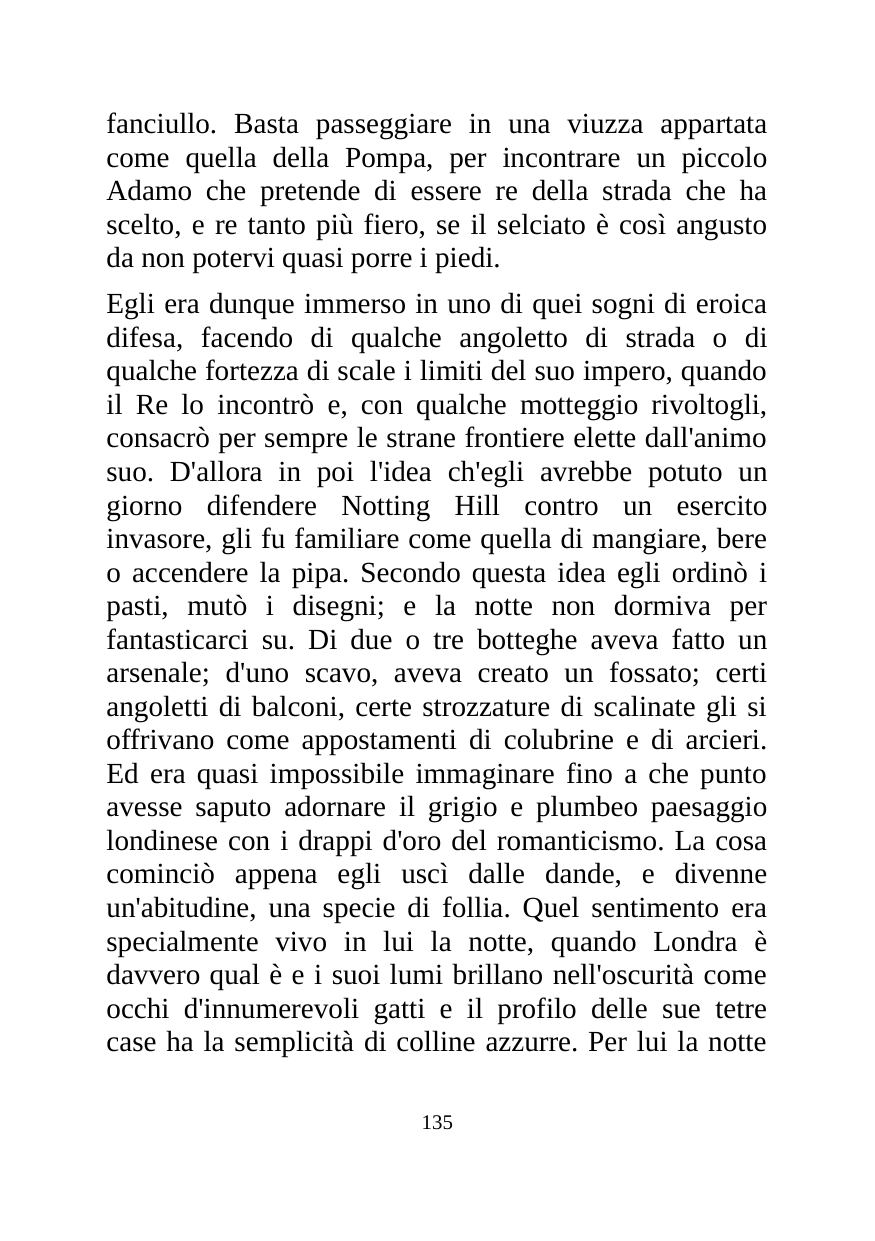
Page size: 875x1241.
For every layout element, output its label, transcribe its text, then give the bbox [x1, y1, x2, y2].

text fanciullo. Basta passeggiare in una viuzza appartata come quella della Pompa, per incontrare un piccolo Adamo che pretende di essere re della strada che ha scelto, e re tanto più fiero, se il selciato è così angusto da non potervi quasi porre i piedi. [106, 106, 768, 274]
text Egli era dunque immerso in uno di quei sogni di eroica difesa, facendo di qualche angoletto di strada o di qualche fortezza di scale i limiti del suo impero, quando il Re lo incontrò e, con qualche motteggio rivoltogli, consacrò per sempre le strane frontiere elette dall'animo suo. D'allora in poi l'idea ch'egli avrebbe potuto un giorno difendere Notting Hill contro un esercito invasore, gli fu familiare come quella di mangiare, bere o accendere la pipa. Secondo questa idea egli ordinò i pasti, mutò i disegni; e la notte non dormiva per fantasticarci su. Di due o tre botteghe aveva fatto un arsenale; d'uno scavo, aveva creato un fossato; certi angoletti di balconi, certe strozzature di scalinate gli si offrivano come appostamenti di colubrine e di arcieri. Ed era quasi impossibile immaginare fino a che punto avesse saputo adornare il grigio e plumbeo paesaggio londinese con i drappi d'oro del romanticismo. La cosa cominciò appena egli uscì dalle dande, e divenne un'abitudine, una specie di follia. Quel sentimento era specialmente vivo in lui la notte, quando Londra è davvero qual è e i suoi lumi brillano nell'oscurità come occhi d'innumerevoli gatti e il profilo delle sue tetre case ha la semplicità di colline azzurre. Per lui la notte [106, 286, 768, 1058]
